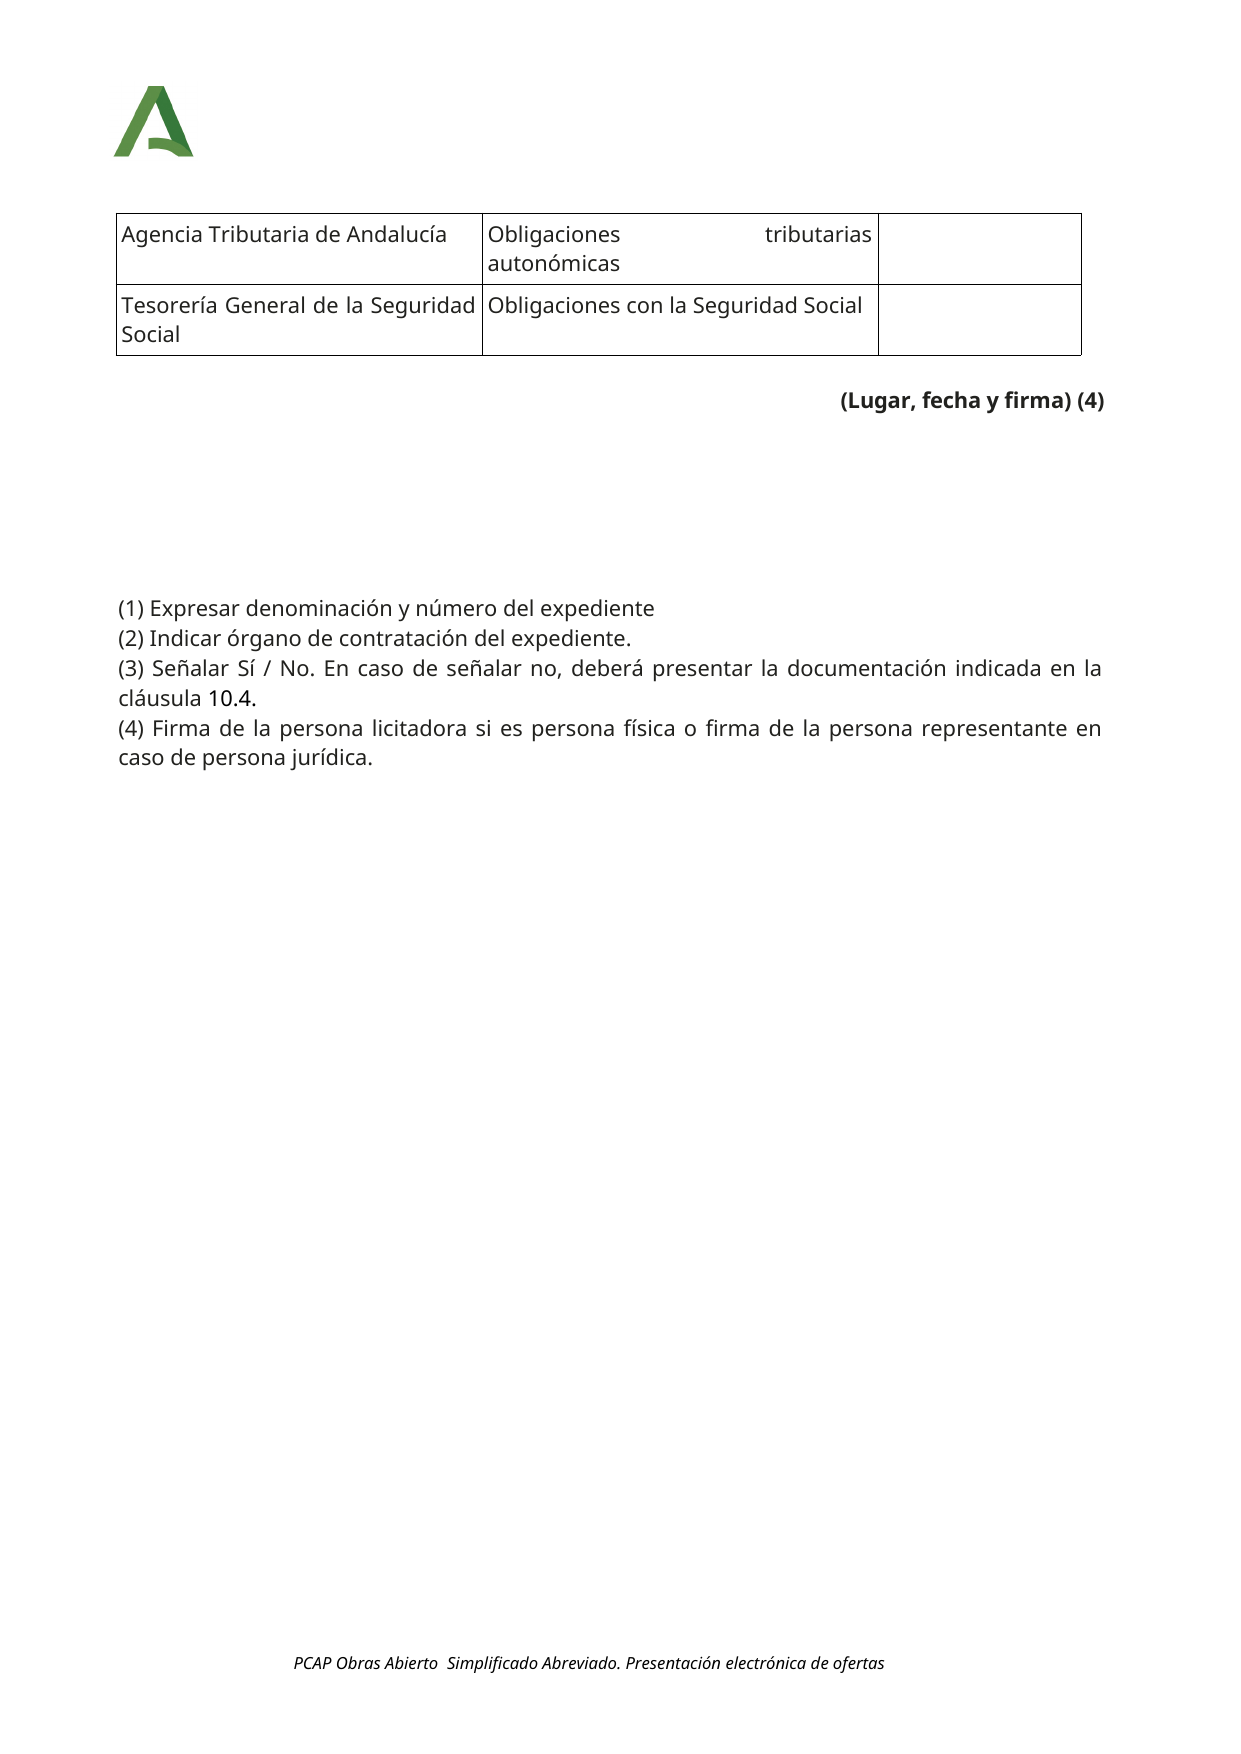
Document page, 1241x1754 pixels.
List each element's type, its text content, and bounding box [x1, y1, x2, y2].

table_cell Tesorería General de la Seguridad Social [117, 285, 482, 355]
text (4) Firma de la persona licitadora si es persona física o firma de la persona representante en caso de persona jurídica. [118, 713, 1104, 772]
table_cell Obligaciones con la Seguridad Social [483, 285, 878, 355]
picture [109, 81, 198, 161]
table_cell Obligaciones tributarias autonómicas [483, 214, 878, 284]
text (1) Expresar denominación y número del expediente [118, 593, 1104, 623]
table_cell [879, 214, 1081, 284]
text (2) Indicar órgano de contratación del expediente. [118, 623, 1104, 653]
table_cell Agencia Tributaria de Andalucía [117, 214, 482, 284]
table_cell [879, 285, 1081, 355]
text (3) Señalar Sí / No. En caso de señalar no, deberá presentar la documentación indicada en la cláusula 10.4. [118, 653, 1104, 713]
text (Lugar, fecha y firma) (4) [118, 385, 1104, 415]
